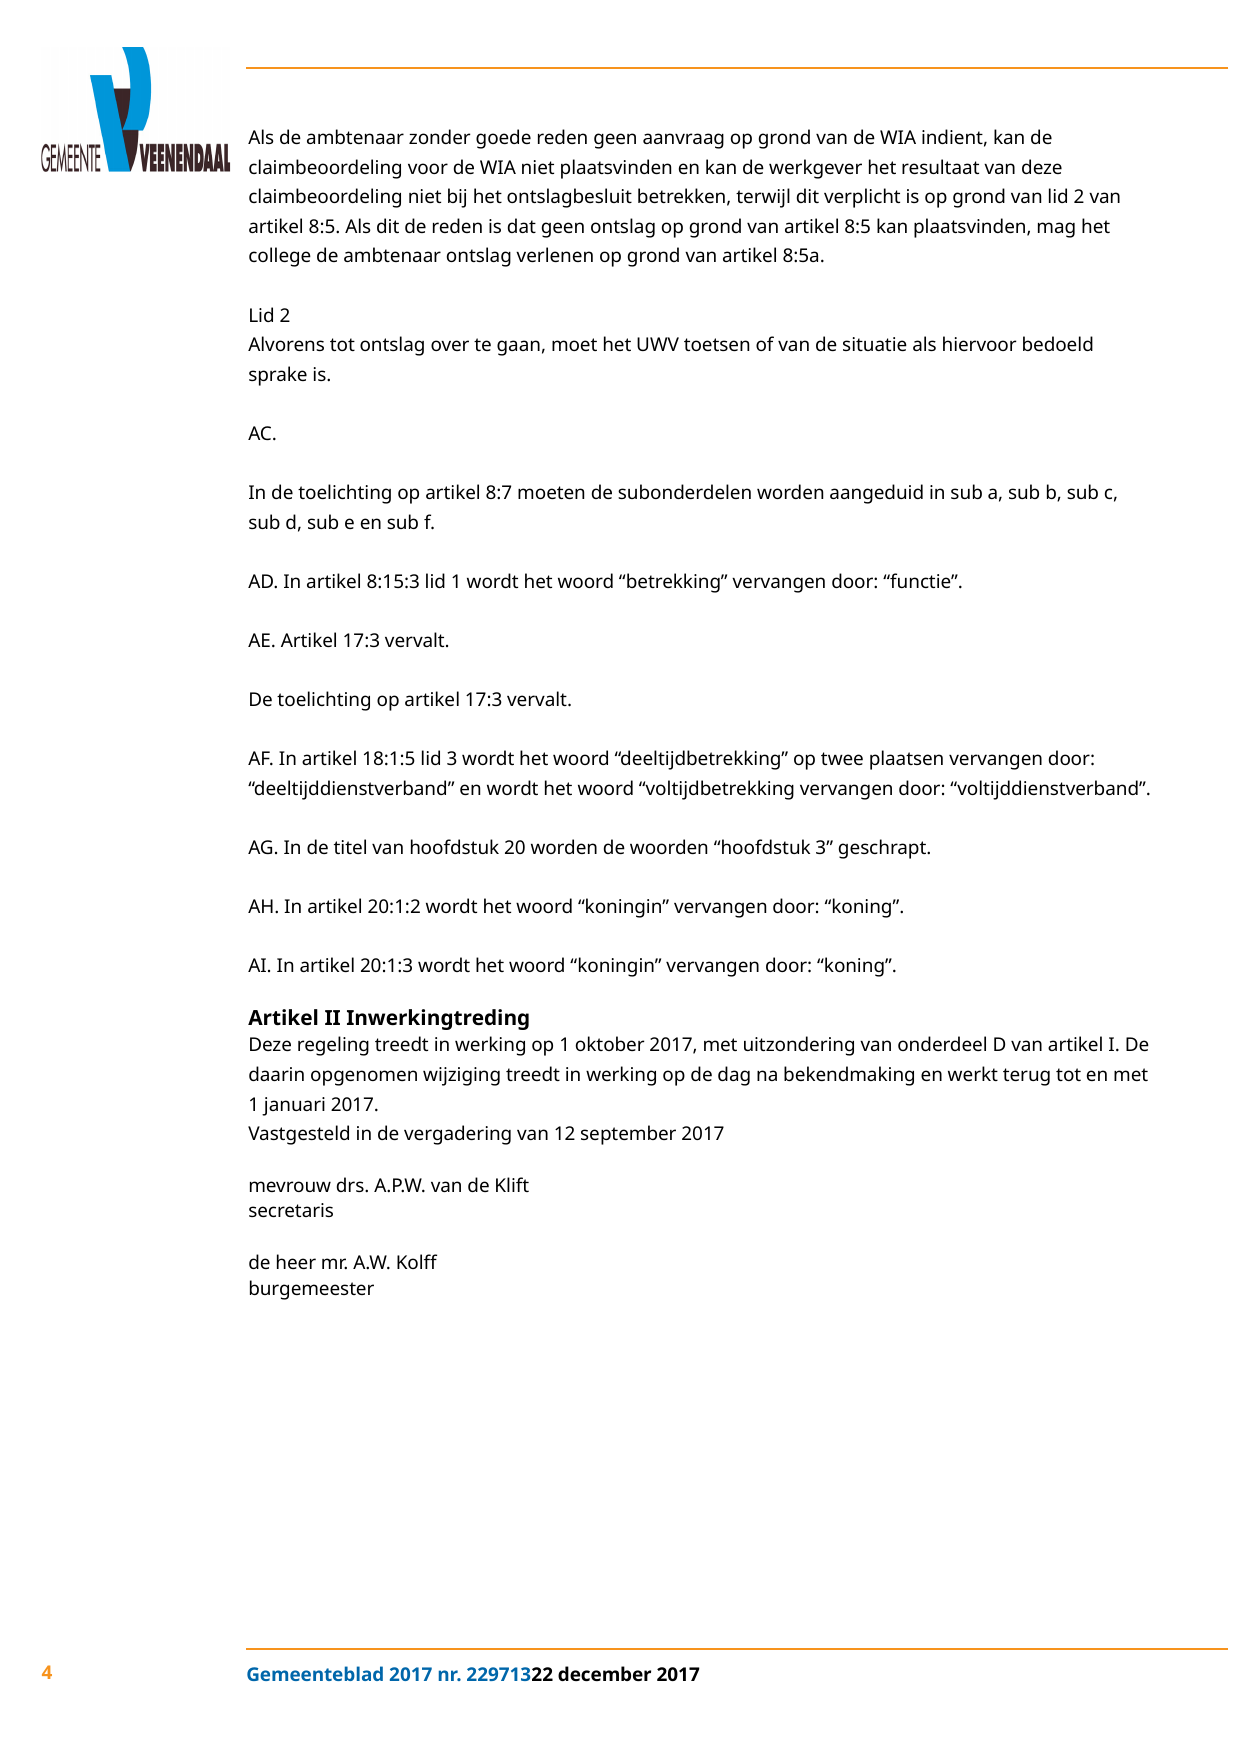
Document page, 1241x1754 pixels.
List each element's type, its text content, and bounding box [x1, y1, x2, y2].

text Deze regeling treedt in werking op 1 oktober 2017, met uitzondering van onderdeel D van artikel I. De daarin opgenomen wijziging treedt in werking op de dag na bekendmaking en werkt terug tot en met 1 januari 2017. [248, 1032, 1152, 1116]
text Artikel II Inwerkingtreding [248, 1003, 1152, 1032]
text AE. Artikel 17:3 vervalt. [248, 627, 1152, 653]
text “deeltijddienstverband” en wordt het woord “voltijdbetrekking vervangen door: “voltijddienstverband”. [248, 775, 1152, 801]
text secretaris [248, 1197, 1152, 1223]
text In de toelichting op artikel 8:7 moeten de subonderdelen worden aangeduid in sub a, sub b, sub c, sub d, sub e en sub f. [248, 479, 1152, 535]
text AF. In artikel 18:1:5 lid 3 wordt het woord “deeltijdbetrekking” op twee plaatsen vervangen door: [248, 746, 1152, 771]
text AG. In de titel van hoofdstuk 20 worden de woorden “hoofdstuk 3” geschrapt. [248, 834, 1152, 860]
text AI. In artikel 20:1:3 wordt het woord “koningin” vervangen door: “koning”. [248, 953, 1152, 978]
text Alvorens tot ontslag over te gaan, moet het UWV toetsen of van de situatie als hiervoor bedoeld sprake is. [248, 331, 1152, 387]
picture [41, 47, 130, 172]
text Lid 2 [248, 302, 1152, 328]
text De toelichting op artikel 17:3 vervalt. [248, 686, 1152, 712]
text mevrouw drs. A.P.W. van de Klift [248, 1172, 1152, 1197]
text Vastgesteld in de vergadering van 12 september 2017 [248, 1120, 1152, 1146]
text de heer mr. A.W. Kolff [248, 1249, 1152, 1275]
text AH. In artikel 20:1:2 wordt het woord “koningin” vervangen door: “koning”. [248, 893, 1152, 919]
text burgemeester [248, 1275, 1152, 1300]
text AC. [248, 420, 1152, 446]
text AD. In artikel 8:15:3 lid 1 wordt het woord “betrekking” vervangen door: “functie”. [248, 568, 1152, 594]
picture [123, 47, 231, 172]
text Als de ambtenaar zonder goede reden geen aanvraag op grond van de WIA indient, kan de claimbeoordeling voor de WIA niet plaatsvinden en kan de werkgever het resultaat van deze claimbeoordeling niet bij het ontslagbesluit betrekken, terwijl dit verplicht is op grond van lid 2 van artikel 8:5. Als dit de reden is dat geen ontslag op grond van artikel 8:5 kan plaatsvinden, mag het college de ambtenaar ontslag verlenen op grond van artikel 8:5a. [248, 124, 1152, 268]
